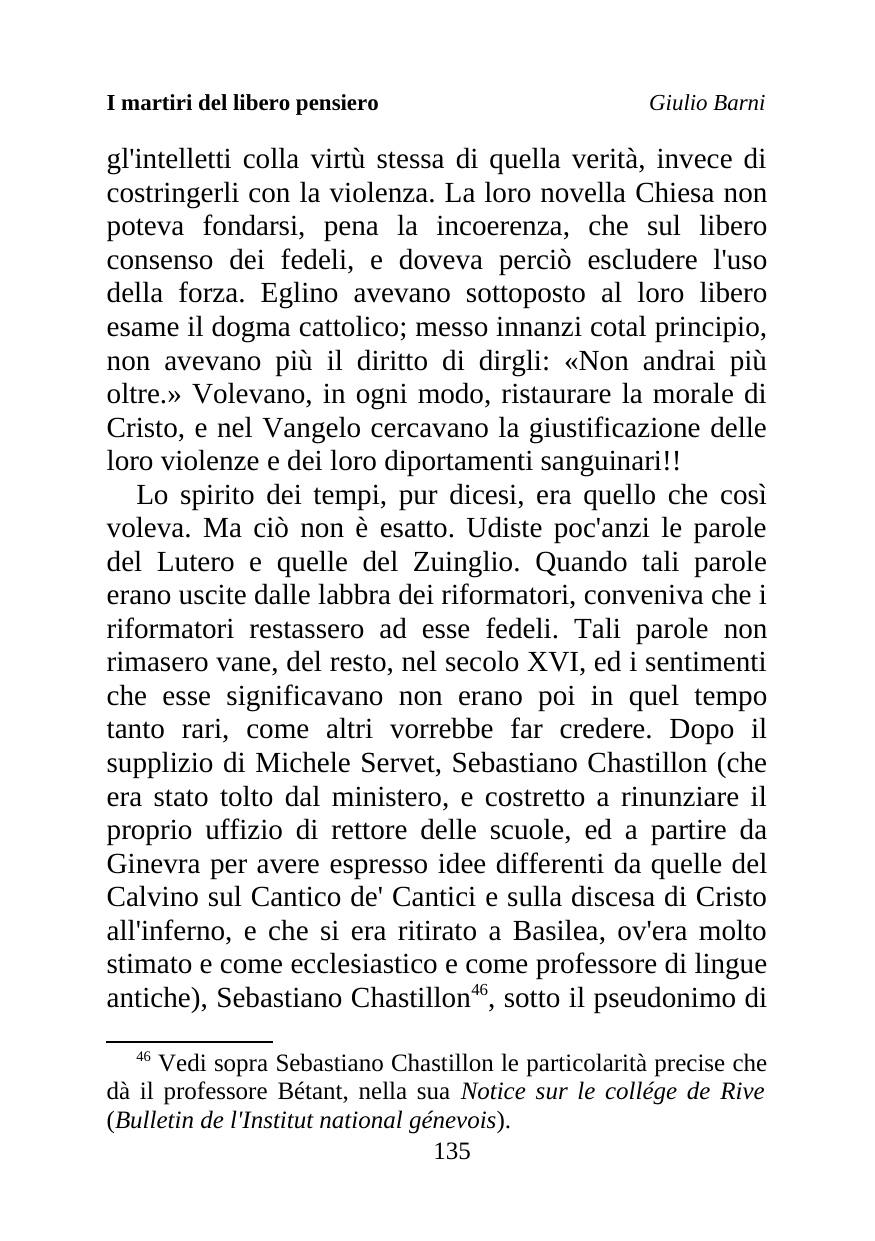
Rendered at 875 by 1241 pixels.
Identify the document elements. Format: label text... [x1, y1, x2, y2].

text Lo spirito dei tempi, pur dicesi, era quello che così voleva. Ma ciò non è esatto. Udiste poc'anzi le parole del Lutero e quelle del Zuinglio. Quando tali parole erano uscite dalle labbra dei riformatori, conveniva che i riformatori restassero ad esse fedeli. Tali parole non rimasero vane, del resto, nel secolo XVI, ed i sentimenti che esse significavano non erano poi in quel tempo tanto rari, come altri vorrebbe far credere. Dopo il supplizio di Michele Servet, Sebastiano Chastillon (che era stato tolto dal ministero, e costretto a rinunziare il proprio uffizio di rettore delle scuole, ed a partire da Ginevra per avere espresso idee differenti da quelle del Calvino sul Cantico de' Cantici e sulla discesa di Cristo all'inferno, e che si era ritirato a Basilea, ov'era molto stimato e come ecclesiastico e come professore di lingue antiche), Sebastiano Chastillon, sotto il pseudonimo di [106, 477, 768, 1013]
text Vedi sopra Sebastiano Chastillon le particolarità precise che dà il professore Bétant, nella sua Notice sur le collége de Rive (Bulletin de l'Institut national génevois). [106, 1048, 768, 1134]
text gl'intelletti colla virtù stessa di quella verità, invece di costringerli con la violenza. La loro novella Chiesa non poteva fondarsi, pena la incoerenza, che sul libero consenso dei fedeli, e doveva perciò escludere l'uso della forza. Eglino avevano sottoposto al loro libero esame il dogma cattolico; messo innanzi cotal principio, non avevano più il diritto di dirgli: «Non andrai più oltre.» Volevano, in ogni modo, ristaurare la morale di Cristo, e nel Vangelo cercavano la giustificazione delle loro violenze e dei loro diportamenti sanguinari!! [106, 141, 768, 477]
